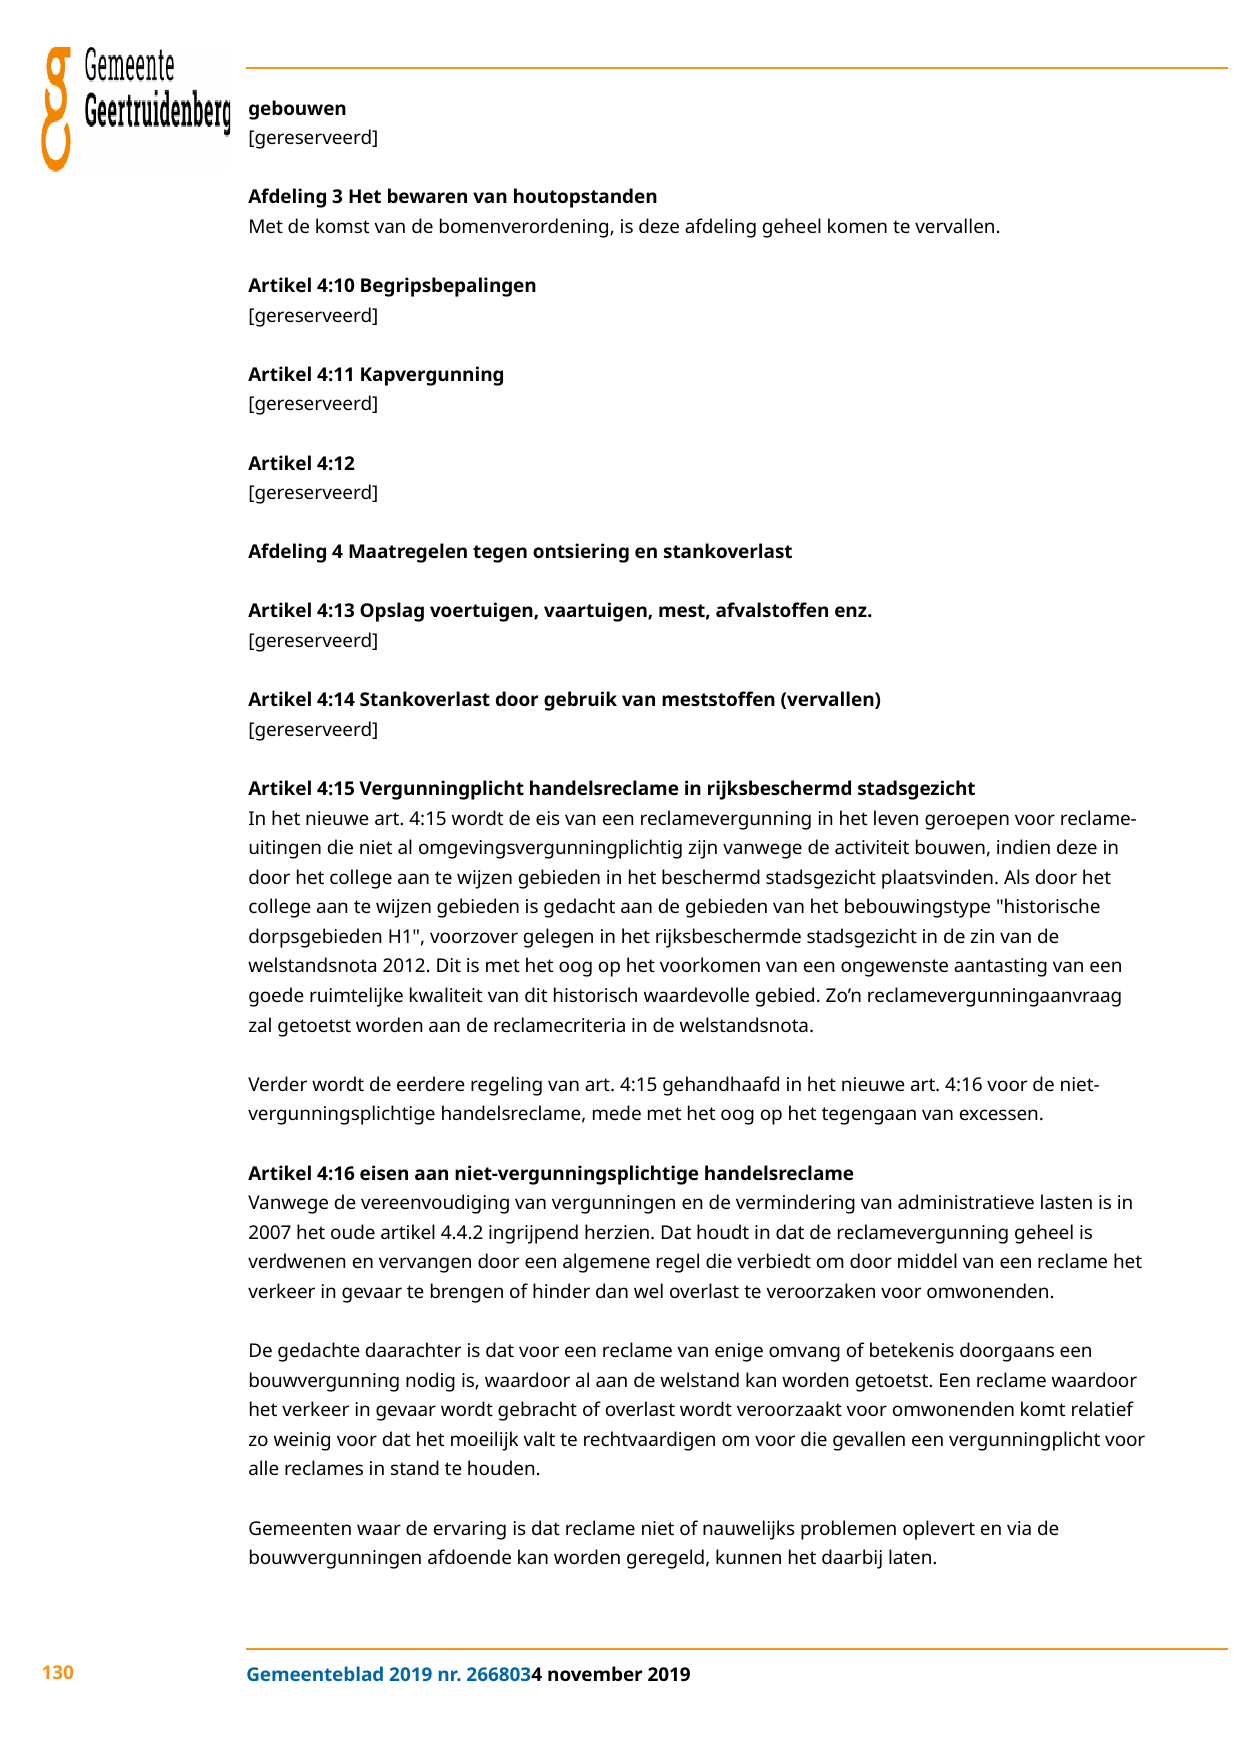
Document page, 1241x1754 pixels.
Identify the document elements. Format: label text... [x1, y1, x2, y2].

text [gereserveerd] [248, 716, 1152, 742]
text In het nieuwe art. 4:15 wordt de eis van een reclamevergunning in het leven geroepen voor reclame-uitingen die niet al omgevingsvergunningplichtig zijn vanwege de activiteit bouwen, indien deze in door het college aan te wijzen gebieden in het beschermd stadsgezicht plaatsvinden. Als door het college aan te wijzen gebieden is gedacht aan de gebieden van het bebouwingstype "historische dorpsgebieden H1", voorzover gelegen in het rijksbeschermde stadsgezicht in de zin van de welstandsnota 2012. Dit is met het oog op het voorkomen van een ongewenste aantasting van een goede ruimtelijke kwaliteit van dit historisch waardevolle gebied. Zo’n reclamevergunningaanvraag zal getoetst worden aan de reclamecriteria in de welstandsnota. [248, 805, 1152, 1038]
text Artikel 4:12 [248, 450, 1152, 476]
text gebouwen [248, 95, 1152, 121]
text [gereserveerd] [248, 302, 1152, 328]
text Artikel 4:11 Kapvergunning [248, 361, 1152, 387]
text [gereserveerd] [248, 124, 1152, 150]
text Artikel 4:14 Stankoverlast door gebruik van meststoffen (vervallen) [248, 686, 1152, 712]
text [gereserveerd] [248, 627, 1152, 653]
text Vanwege de vereenvoudiging van vergunningen en de vermindering van administratieve lasten is in 2007 het oude artikel 4.4.2 ingrijpend herzien. Dat houdt in dat de reclamevergunning geheel is verdwenen en vervangen door een algemene regel die verbiedt om door middel van een reclame het verkeer in gevaar te brengen of hinder dan wel overlast te veroorzaken voor omwonenden. [248, 1189, 1152, 1304]
text Afdeling 3 Het bewaren van houtopstanden [248, 183, 1152, 209]
text [gereserveerd] [248, 391, 1152, 416]
text Verder wordt de eerdere regeling van art. 4:15 gehandhaafd in het nieuwe art. 4:16 voor de niet-vergunningsplichtige handelsreclame, mede met het oog op het tegengaan van excessen. [248, 1071, 1152, 1126]
text Artikel 4:13 Opslag voertuigen, vaartuigen, mest, afvalstoffen enz. [248, 598, 1152, 623]
text De gedachte daarachter is dat voor een reclame van enige omvang of betekenis doorgaans een bouwvergunning nodig is, waardoor al aan de welstand kan worden getoetst. Een reclame waardoor het verkeer in gevaar wordt gebracht of overlast wordt veroorzaakt voor omwonenden komt relatief zo weinig voor dat het moeilijk valt te rechtvaardigen om voor die gevallen een vergunningplicht voor alle reclames in stand te houden. [248, 1337, 1152, 1481]
picture [41, 47, 231, 172]
text [gereserveerd] [248, 479, 1152, 505]
text Afdeling 4 Maatregelen tegen ontsiering en stankoverlast [248, 538, 1152, 564]
text Met de komst van de bomenverordening, is deze afdeling geheel komen te vervallen. [248, 213, 1152, 239]
text Artikel 4:15 Vergunningplicht handelsreclame in rijksbeschermd stadsgezicht [248, 775, 1152, 801]
text Artikel 4:16 eisen aan niet-vergunningsplichtige handelsreclame [248, 1160, 1152, 1186]
text Gemeenten waar de ervaring is dat reclame niet of nauwelijks problemen oplevert en via de bouwvergunningen afdoende kan worden geregeld, kunnen het daarbij laten. [248, 1515, 1152, 1570]
text Artikel 4:10 Begripsbepalingen [248, 272, 1152, 298]
